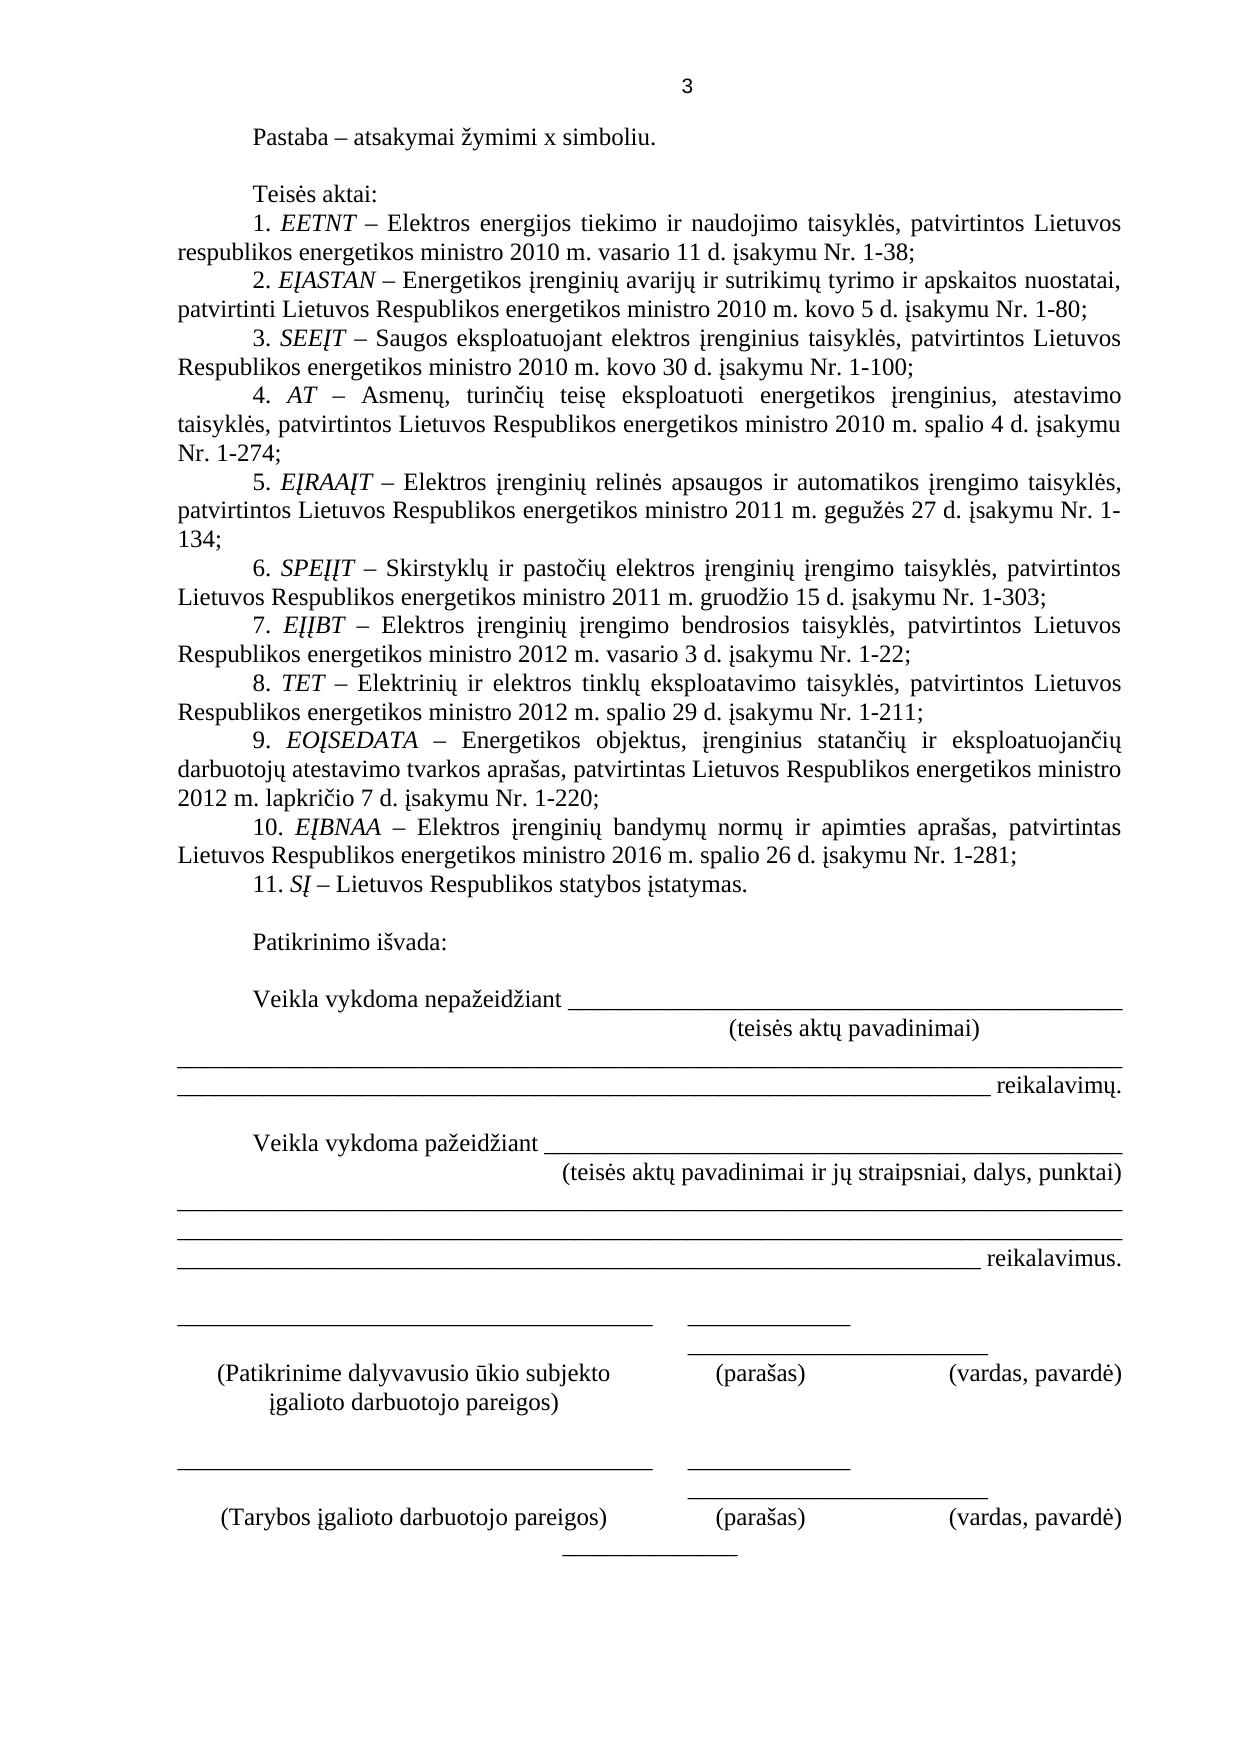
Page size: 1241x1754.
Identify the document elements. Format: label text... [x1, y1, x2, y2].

text 11. SĮ – Lietuvos Respublikos statybos įstatymas. [177, 869, 1122, 898]
text 9. EOĮSEDATA – Energetikos objektus, įrenginius statančių ir eksploatuojančių darbuotojų atestavimo tvarkos aprašas, patvirtintas Lietuvos Respublikos energetikos ministro 2012 m. lapkričio 7 d. įsakymu Nr. 1-220; [177, 726, 1122, 812]
text Veikla vykdoma pažeidžiant [177, 1128, 1122, 1157]
text Teisės aktai: [177, 179, 1122, 208]
text 3. SEEĮT – Saugos eksploatuojant elektros įrenginius taisyklės, patvirtintos Lietuvos Respublikos energetikos ministro 2010 m. kovo 30 d. įsakymu Nr. 1-100; [177, 323, 1122, 381]
text 5. EĮRAAĮT – Elektros įrenginių relinės apsaugos ir automatikos įrengimo taisyklės, patvirtintos Lietuvos Respublikos energetikos ministro 2011 m. gegužės 27 d. įsakymu Nr. 1-134; [177, 467, 1122, 553]
text (Tarybos įgalioto darbuotojo pareigos) (parašas) (vardas, pavardė) [177, 1502, 1122, 1531]
text 2. EĮASTAN – Energetikos įrenginių avarijų ir sutrikimų tyrimo ir apskaitos nuostatai, patvirtinti Lietuvos Respublikos energetikos ministro 2010 m. kovo 5 d. įsakymu Nr. 1-80; [177, 266, 1122, 323]
text ______________ [177, 1531, 1122, 1559]
text ______________________________________ _____________ ________________________ [177, 1444, 1122, 1502]
text Patikrinimo išvada: [177, 927, 1122, 956]
text ______________________________________ _____________ ________________________ [177, 1301, 1122, 1358]
text 10. EĮBNAA – Elektros įrenginių bandymų normų ir apimties aprašas, patvirtintas Lietuvos Respublikos energetikos ministro 2016 m. spalio 26 d. įsakymu Nr. 1-281; [177, 812, 1122, 869]
text (teisės aktų pavadinimai) [177, 1013, 1122, 1042]
text 6. SPEĮĮT – Skirstyklų ir pastočių elektros įrenginių įrengimo taisyklės, patvirtintos Lietuvos Respublikos energetikos ministro 2011 m. gruodžio 15 d. įsakymu Nr. 1-303; [177, 553, 1122, 611]
text Veikla vykdoma nepažeidžiant [177, 984, 1122, 1013]
text 7. EĮĮBT – Elektros įrenginių įrengimo bendrosios taisyklės, patvirtintos Lietuvos Respublikos energetikos ministro 2012 m. vasario 3 d. įsakymu Nr. 1-22; [177, 611, 1122, 668]
text reikalavimus. [177, 1243, 1122, 1272]
text reikalavimų. [177, 1071, 1122, 1099]
text įgalioto darbuotojo pareigos) [177, 1387, 1122, 1416]
text 4. AT – Asmenų, turinčių teisę eksploatuoti energetikos įrenginius, atestavimo taisyklės, patvirtintos Lietuvos Respublikos energetikos ministro 2010 m. spalio 4 d. įsakymu Nr. 1-274; [177, 381, 1122, 467]
text (teisės aktų pavadinimai ir jų straipsniai, dalys, punktai) [177, 1157, 1122, 1186]
text (Patikrinime dalyvavusio ūkio subjekto (parašas) (vardas, pavardė) [177, 1358, 1122, 1387]
text Pastaba – atsakymai žymimi x simboliu. [177, 122, 1122, 151]
text 8. TET – Elektrinių ir elektros tinklų eksploatavimo taisyklės, patvirtintos Lietuvos Respublikos energetikos ministro 2012 m. spalio 29 d. įsakymu Nr. 1-211; [177, 668, 1122, 726]
text 1. EETNT – Elektros energijos tiekimo ir naudojimo taisyklės, patvirtintos Lietuvos respublikos energetikos ministro 2010 m. vasario 11 d. įsakymu Nr. 1-38; [177, 208, 1122, 266]
